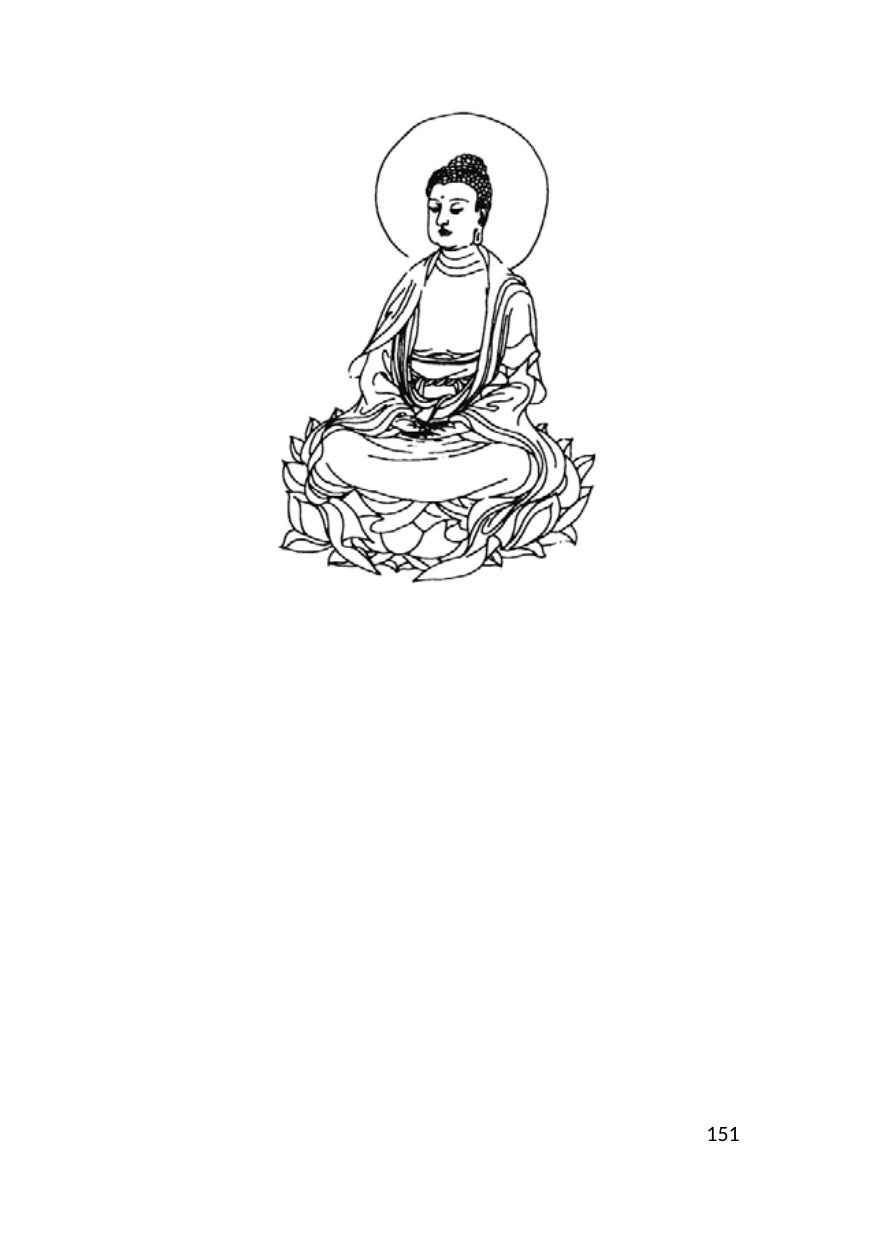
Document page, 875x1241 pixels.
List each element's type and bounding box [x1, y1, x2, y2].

picture [259, 97, 615, 593]
